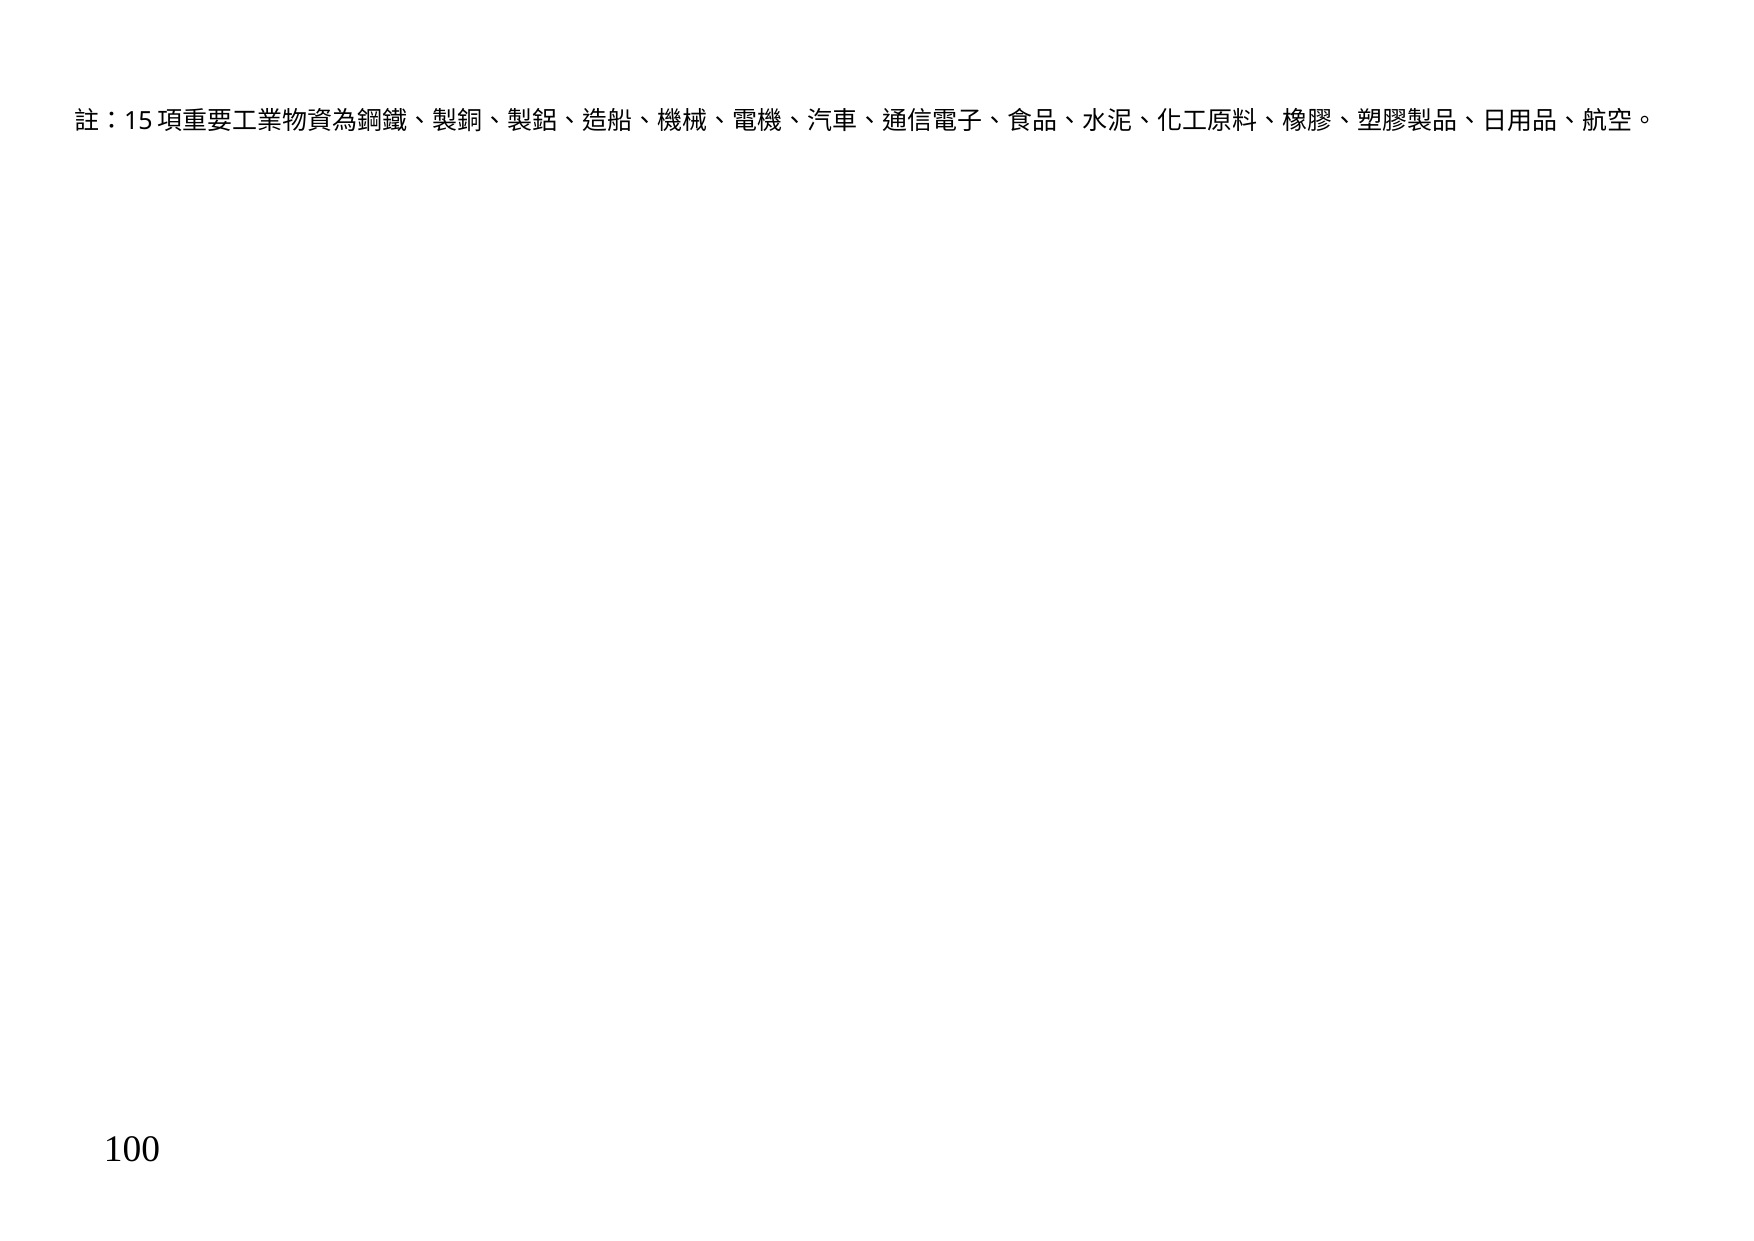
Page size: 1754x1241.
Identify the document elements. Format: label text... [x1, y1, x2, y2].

text 註：15項重要工業物資為鋼鐵、製銅、製鋁、造船、機械、電機、汽車、通信電子、食品、水泥、化工原料、橡膠、塑膠製品、日用品、航空。 [74, 99, 1731, 137]
